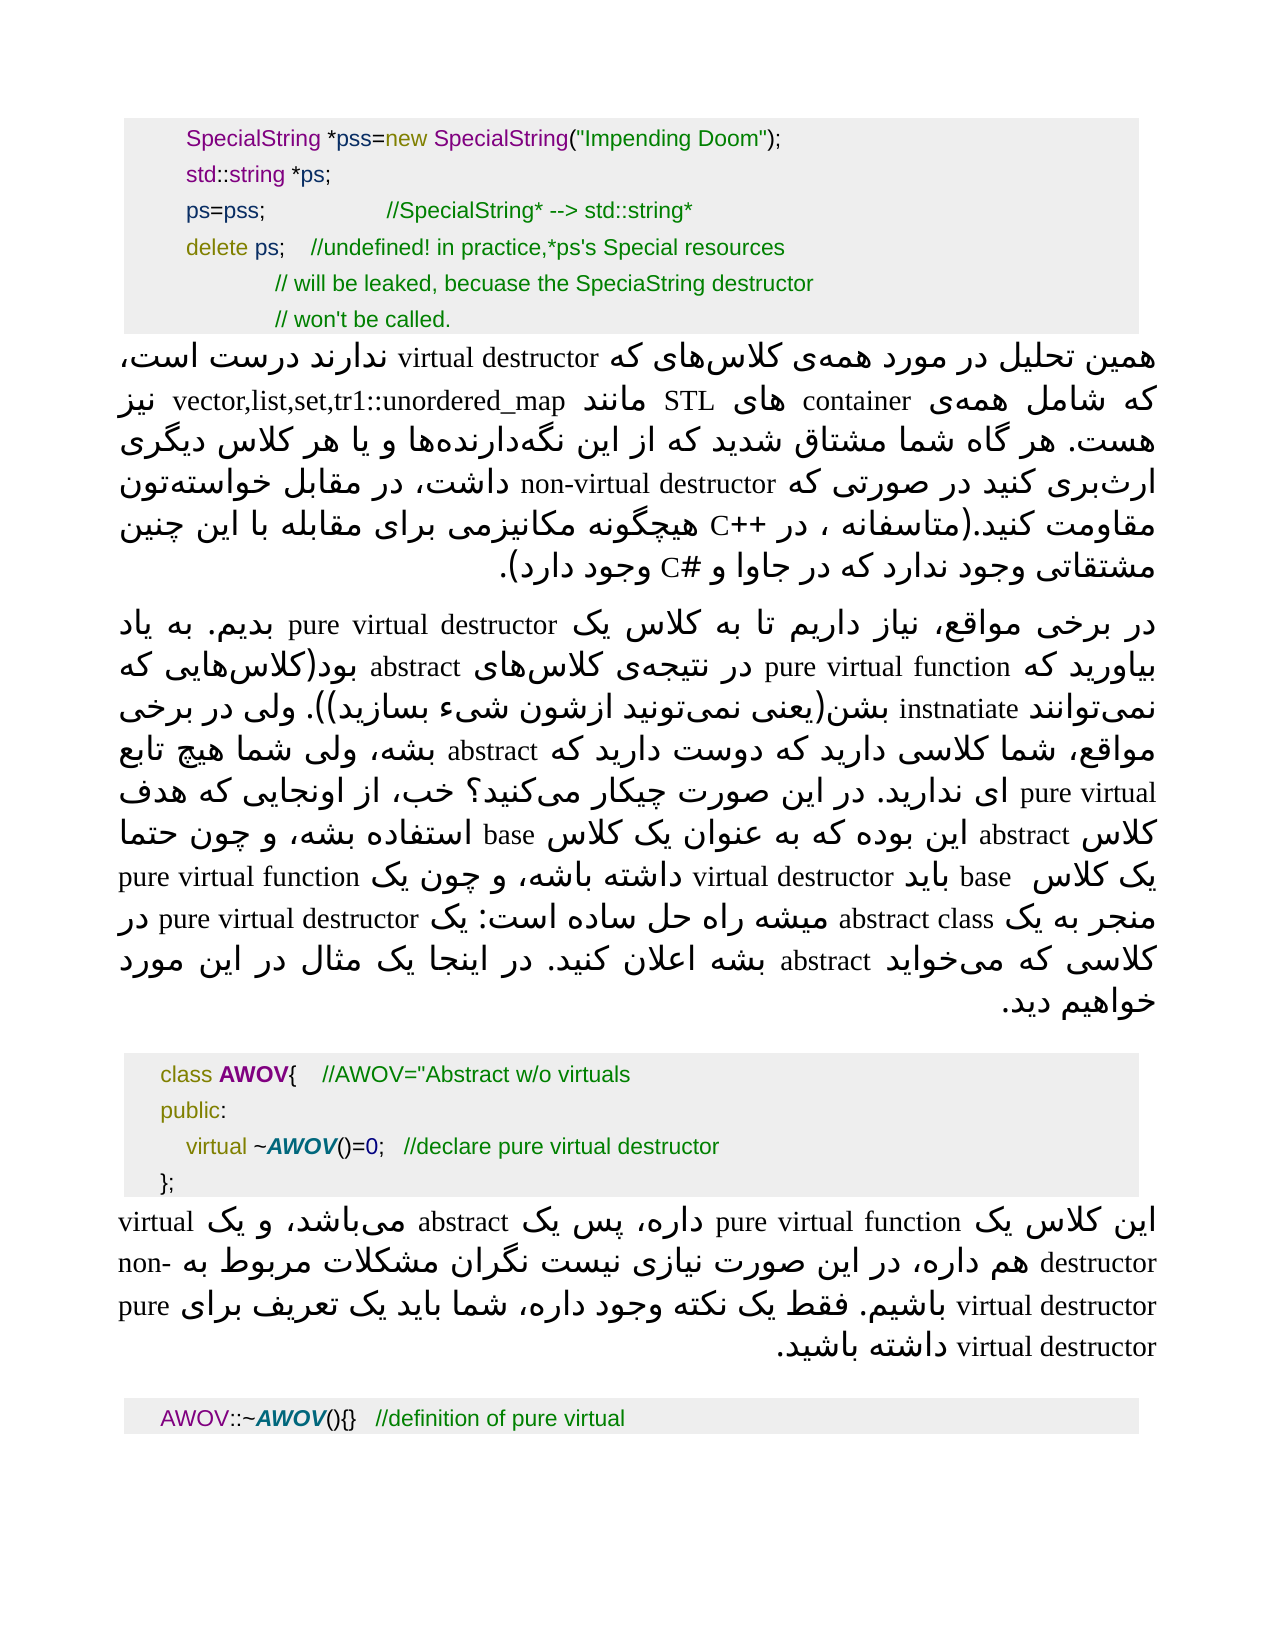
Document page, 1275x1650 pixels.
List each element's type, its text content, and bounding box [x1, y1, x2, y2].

text delete ps; //undefined! in practice,*ps's Special resources [124, 226, 1139, 262]
text ps=pss; //SpecialString* --> std::string* [124, 190, 1139, 226]
text std::string *ps; [124, 154, 1139, 190]
text // won't be called. [124, 298, 1139, 334]
text }; [124, 1161, 1139, 1197]
text AWOV::~AWOV(){} //definition of pure virtual [124, 1398, 1139, 1434]
text SpecialString *pss=new SpecialString("Impending Doom"); [124, 118, 1139, 154]
text public: [124, 1089, 1139, 1125]
text class AWOV{ //AWOV="Abstract w/o virtuals [124, 1053, 1139, 1089]
text همین تحلیل در مورد همه‌ی کلاس‌های که virtual destructor ندارند درست است، که شامل همه‌ی container های STL مانند vector,list,set,tr1::unordered_map نیز هست. هر گاه شما مشتاق شدید که از این نگه‌دارنده‌ها و یا هر کلاس دیگری ارث‌بری کنید در صورتی که non-virtual destructor داشت، در مقابل خواسته‌تون مقاومت کنید.(متاسفانه ، در ++C هیچگونه‌ مکانیزمی برای مقابله با این چنین مشتقاتی وجود ندارد که در جاوا و #C وجود دارد). [118, 334, 1157, 586]
text این کلاس یک pure virtual function داره، پس یک abstract می‌باشد، و یک virtual destructor هم داره، در این صورت نیازی نیست نگران مشکلات مربوط به non-virtual destructor باشیم. فقط یک نکته وجود داره، شما باید یک تعریف برای pure virtual destructor داشته باشید. [118, 1197, 1157, 1365]
text // will be leaked, becuase the SpeciaString destructor [124, 262, 1139, 298]
text virtual ~AWOV()=0; //declare pure virtual destructor [124, 1125, 1139, 1161]
text در برخی مواقع، نیاز داریم تا به کلاس یک pure virtual destructor بدیم. به یاد بیاورید که pure virtual function در نتیجه‌ی کلاس‌های abstract بود(کلاس‌هایی که نمی‌توانند instnatiate بشن(یعنی نمی‌تونید ازشون شیء بسازید)). ولی در برخی مواقع، شما کلاسی دارید که دوست دارید که abstract بشه، ولی شما هیچ تابع pure virtual ای ندارید. در این صورت چیکار می‌کنید؟ خب، از اونجایی که هدف کلاس abstract این بوده که به عنوان یک کلاس base استفاده بشه، و چون حتما یک کلاس base باید virtual destructor داشته باشه، و چون یک pure virtual function منجر به یک abstract class میشه راه حل ساده است: یک pure virtual destructor در کلاسی که می‌خواید abstract بشه اعلان کنید. در اینجا یک مثال در این مورد خواهیم دید. [118, 601, 1157, 1021]
